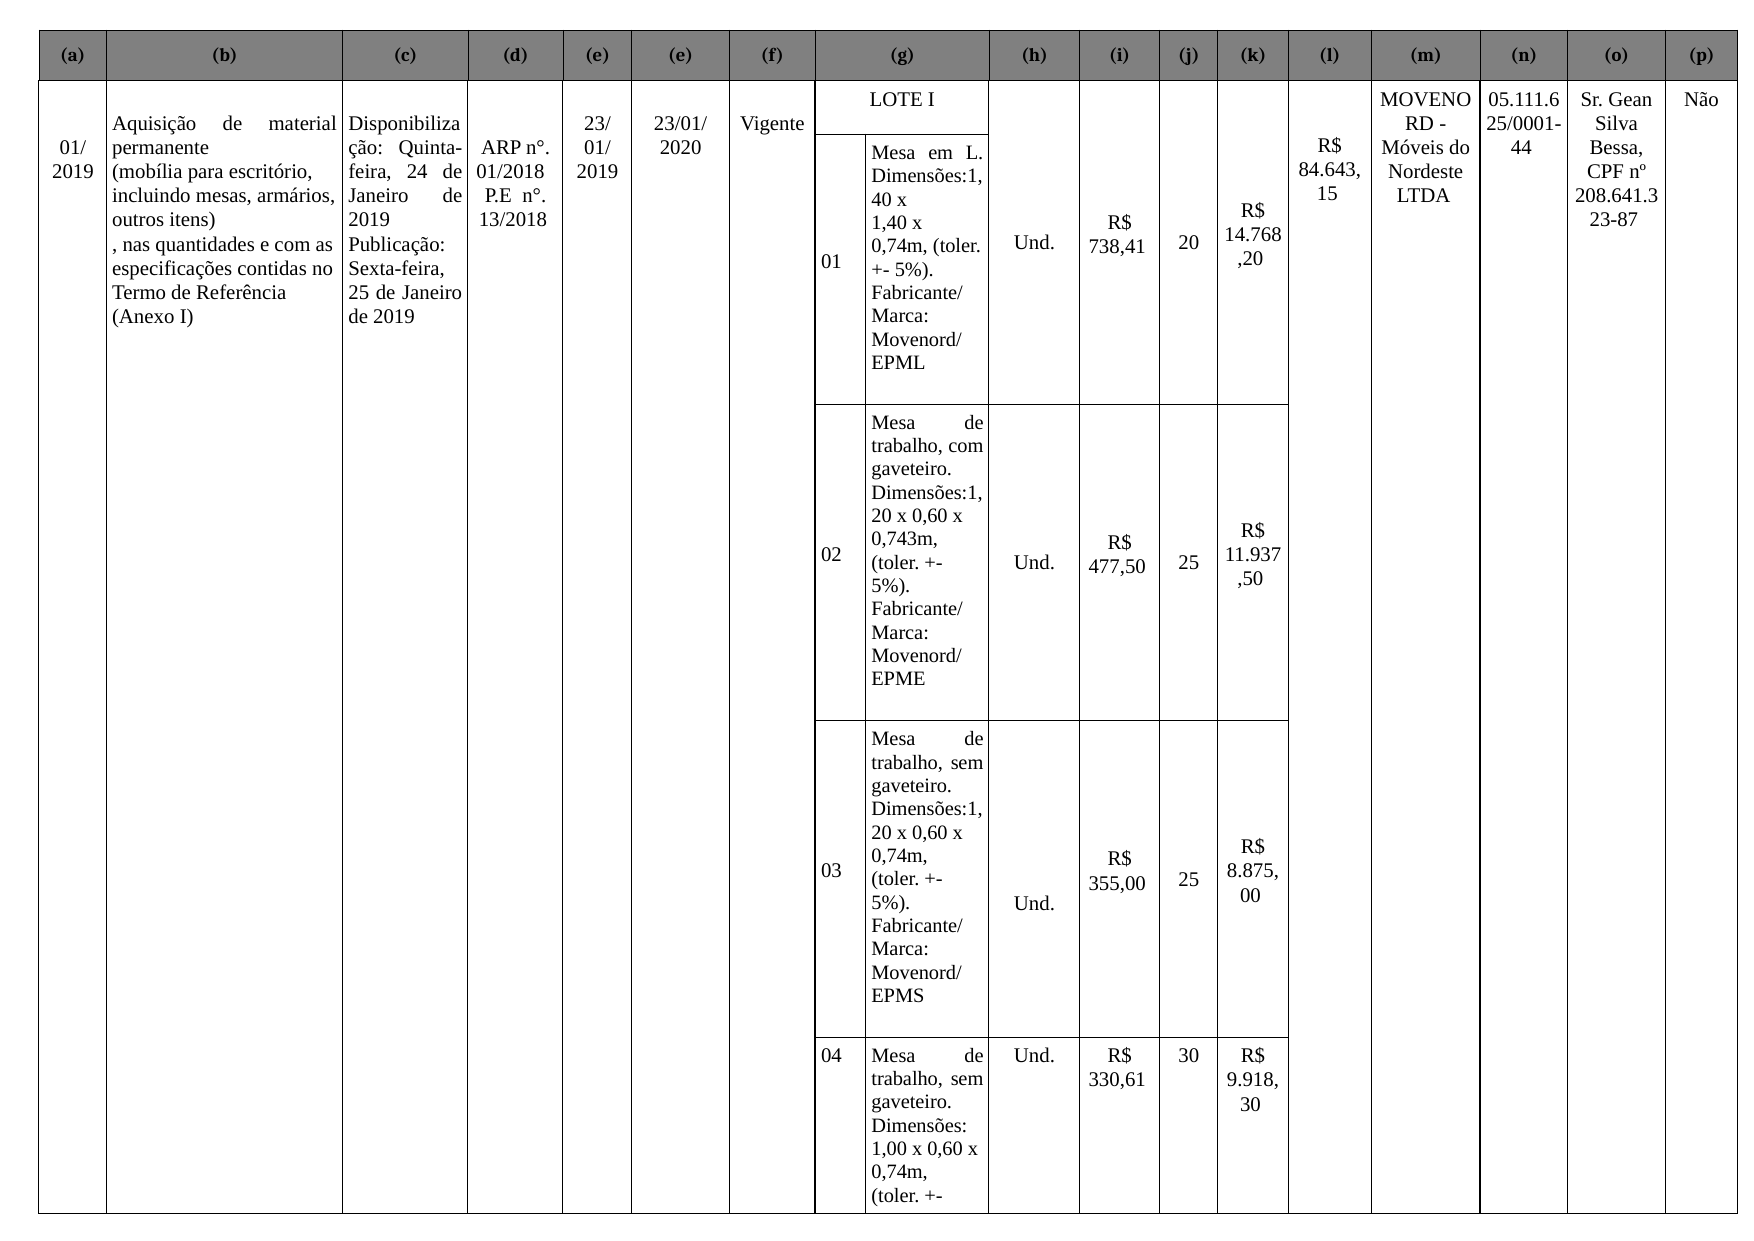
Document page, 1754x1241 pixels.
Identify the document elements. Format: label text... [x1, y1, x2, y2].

table_cell (d) [469, 31, 563, 80]
table_cell Aquisição de material permanente (mobília para escritório, incluindo mesas, armários, outros itens) , nas quantidades e com as especificações contidas no Termo de Referência (Anexo I) [107, 81, 342, 1212]
table_cell Disponibilização: Quinta-feira, 24 de Janeiro de 2019 Publicação: Sexta-feira, 25 de Janeiro de 2019 [343, 81, 467, 1212]
table_cell (a) [40, 31, 106, 80]
table_cell 01/ 2019 [39, 81, 106, 1212]
table_cell Mesa de trabalho, sem gaveteiro. Dimensões:1,20 x 0,60 x 0,74m, (toler. +- 5%). Fabricante/Marca: Movenord/EPMS [866, 721, 988, 1037]
table_cell Mesa em L. Dimensões:1,40 x 1,40 x 0,74m, (toler. +- 5%). Fabricante/Marca: Movenord/EPML [866, 135, 988, 403]
table_cell (l) [1289, 31, 1371, 80]
table_cell R$ 14.768,20 [1218, 81, 1288, 403]
table_cell 23/01/ 2020 [632, 81, 729, 1212]
table_cell 30 [1160, 1038, 1217, 1212]
table_cell (c) [343, 31, 468, 80]
table_cell (b) [107, 31, 342, 80]
table_cell (i) [1080, 31, 1159, 80]
table_cell Mesa de trabalho, sem gaveteiro. Dimensões: 1,00 x 0,60 x 0,74m, (toler. +- [866, 1038, 988, 1212]
table_cell LOTE I [816, 81, 988, 133]
table_cell (j) [1160, 31, 1217, 80]
table_cell 25 [1160, 721, 1217, 1037]
table_cell Vigente [730, 81, 814, 1212]
table_cell R$ 84.643,15 [1289, 81, 1371, 1212]
table_cell 20 [1160, 81, 1217, 403]
table_cell (k) [1218, 31, 1288, 80]
table_cell (n) [1481, 31, 1567, 80]
table_cell Und. [989, 721, 1079, 1037]
table_cell R$ 477,50 [1080, 405, 1159, 720]
table_cell 02 [816, 405, 865, 720]
table_cell 05.111.625/0001-44 [1481, 81, 1567, 1212]
table_cell (g) [816, 31, 989, 80]
table_cell ARP n°. 01/2018 P.E n°. 13/2018 [468, 81, 562, 1212]
table_cell Und. [989, 1038, 1079, 1212]
table_cell (m) [1372, 31, 1480, 80]
table_cell Não [1666, 81, 1737, 1212]
table_cell (h) [990, 31, 1079, 80]
table_cell 03 [816, 721, 865, 1037]
table_cell 01 [816, 135, 865, 403]
table_cell 25 [1160, 405, 1217, 720]
table_cell Und. [989, 405, 1079, 720]
table_cell (e) [564, 31, 631, 80]
table_cell Und. [989, 81, 1079, 403]
table_cell R$ 9.918,30 [1218, 1038, 1288, 1212]
table_cell Mesa de trabalho, com gaveteiro. Dimensões:1,20 x 0,60 x 0,743m, (toler. +- 5%). Fabricante/Marca: Movenord/EPME [866, 405, 988, 720]
table_cell (o) [1568, 31, 1665, 80]
table_cell Sr. Gean Silva Bessa, CPF nº 208.641.323-87 [1568, 81, 1665, 1212]
table_cell R$ 738,41 [1080, 81, 1159, 403]
table_cell R$ 8.875,00 [1218, 721, 1288, 1037]
table_cell (e) [632, 31, 729, 80]
table_cell (p) [1666, 31, 1737, 80]
table_cell 04 [816, 1038, 865, 1212]
table_cell 23/ 01/ 2019 [563, 81, 631, 1212]
table_cell R$ 330,61 [1080, 1038, 1159, 1212]
table_cell (f) [730, 31, 815, 80]
table_cell R$ 355,00 [1080, 721, 1159, 1037]
table_cell MOVENORD - Móveis do Nordeste LTDA [1372, 81, 1479, 1212]
table_cell R$ 11.937,50 [1218, 405, 1288, 720]
